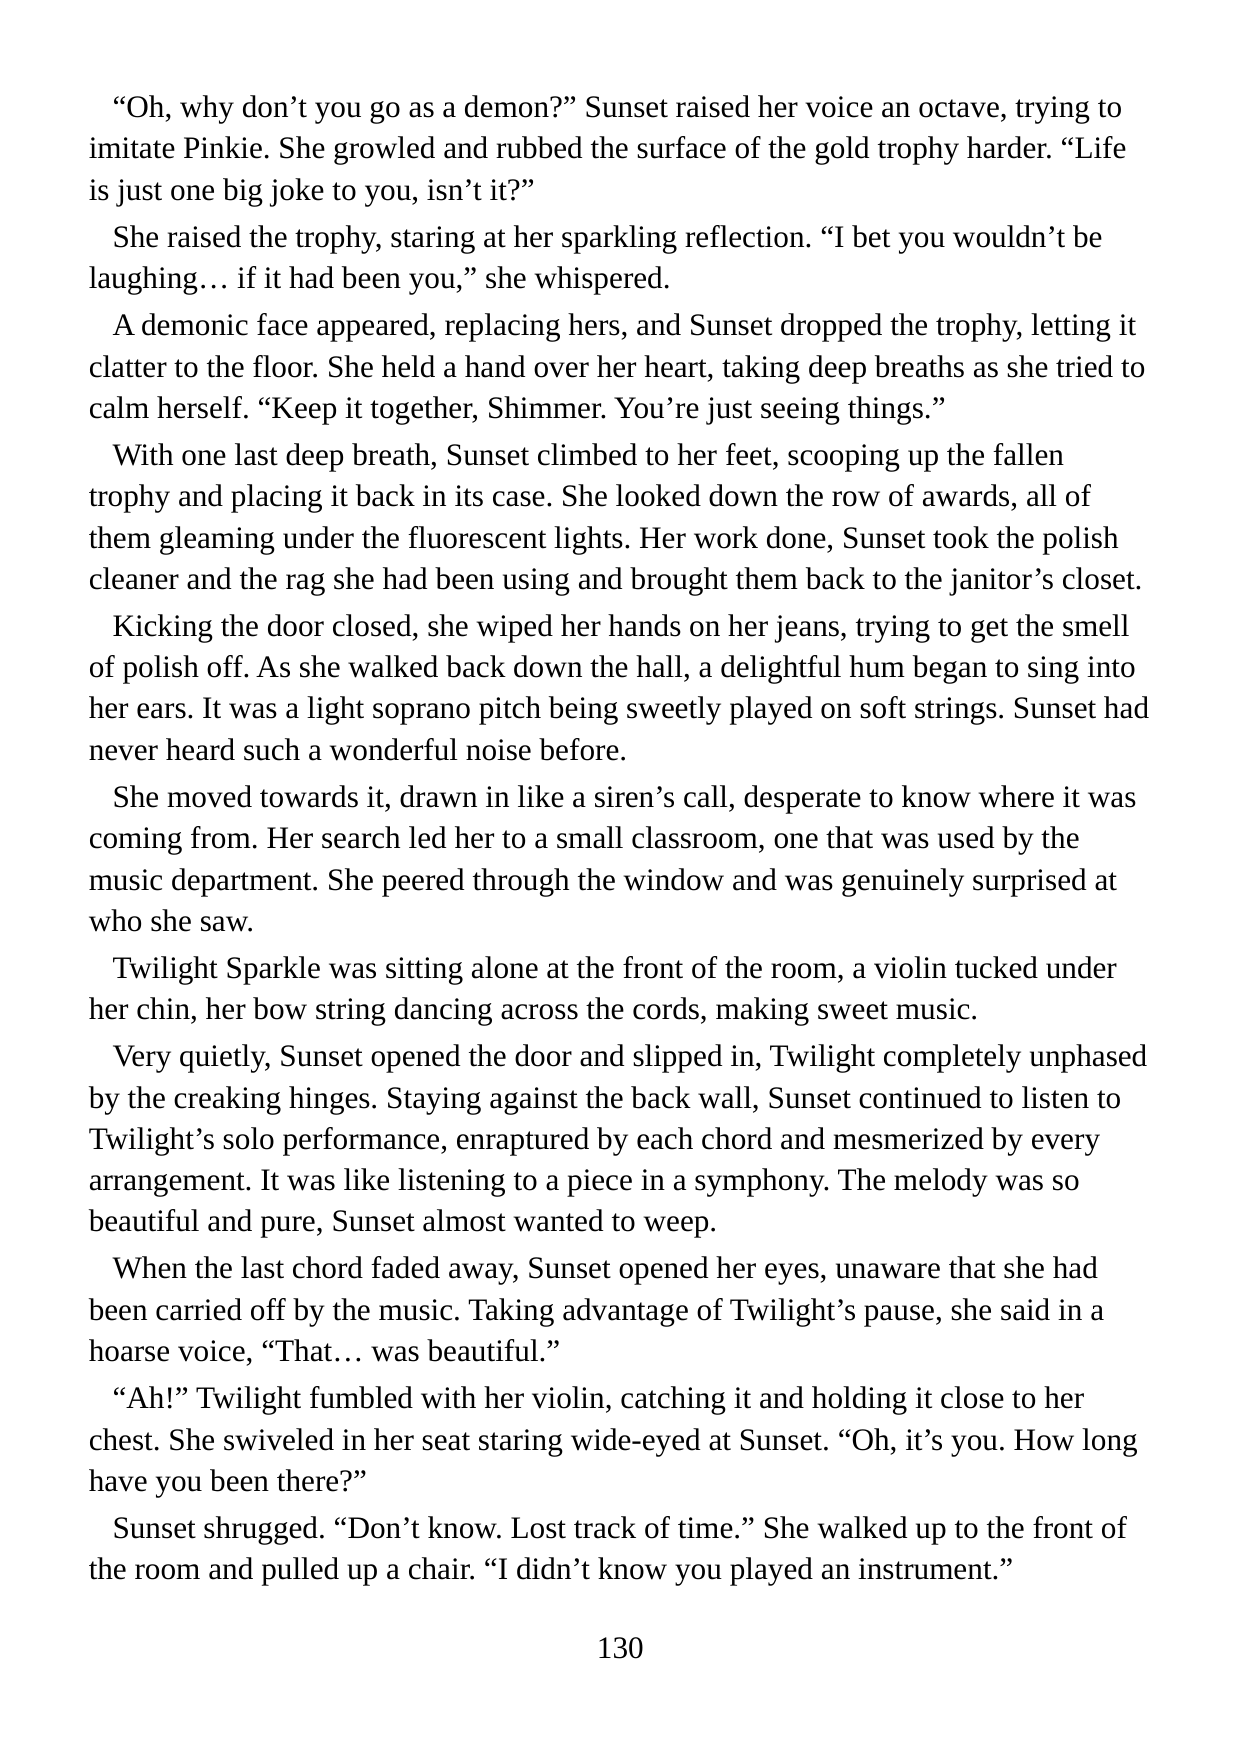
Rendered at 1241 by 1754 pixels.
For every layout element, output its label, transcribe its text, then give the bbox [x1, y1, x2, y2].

text When the last chord faded away, Sunset opened her eyes, unaware that she had been carried off by the music. Taking advantage of Twilight’s pause, she said in a hoarse voice, “That… was beautiful.” [88, 1250, 1152, 1368]
text Kicking the door closed, she wiped her hands on her jeans, trying to get the smell of polish off. As she walked back down the hall, a delightful hum began to sing into her ears. It was a light soprano pitch being sweetly played on soft strings. Sunset had never heard such a wonderful noise before. [88, 607, 1152, 767]
text With one last deep breath, Sunset climbed to her feet, scooping up the fallen trophy and placing it back in its case. She looked down the row of awards, all of them gleaming under the fluorescent lights. Her work done, Sunset took the polish cleaner and the rag she had been using and brought them back to the janitor’s closet. [88, 436, 1152, 596]
text Sunset shrugged. “Don’t know. Lost track of time.” She walked up to the front of the room and pulled up a chair. “I didn’t know you played an instrument.” [88, 1509, 1152, 1586]
text “Oh, why don’t you go as a demon?” Sunset raised her voice an octave, trying to imitate Pinkie. She growled and rubbed the surface of the gold trophy harder. “Life is just one big joke to you, isn’t it?” [88, 88, 1152, 207]
text She raised the trophy, staring at her sparkling reflection. “I bet you wouldn’t be laughing… if it had been you,” she whispered. [88, 218, 1152, 295]
text Twilight Sparkle was sitting alone at the front of the room, a violin tucked under her chin, her bow string dancing across the cords, making sweet music. [88, 949, 1152, 1026]
text Very quietly, Sunset opened the door and slipped in, Twilight completely unphased by the creaking hinges. Staying against the back wall, Sunset continued to listen to Twilight’s solo performance, enraptured by each chord and mesmerized by every arrangement. It was like listening to a piece in a symphony. The melody was so beautiful and pure, Sunset almost wanted to weep. [88, 1038, 1152, 1238]
text She moved towards it, drawn in like a siren’s call, desperate to know where it was coming from. Her search led her to a small classroom, one that was used by the music department. She peered through the window and was genuinely surprised at who she saw. [88, 778, 1152, 938]
text A demonic face appeared, replacing hers, and Sunset dropped the trophy, letting it clatter to the floor. She held a hand over her heart, taking deep breaths as she tried to calm herself. “Keep it together, Shimmer. You’re just seeing things.” [88, 307, 1152, 425]
text “Ah!” Twilight fumbled with her violin, catching it and holding it close to her chest. She swiveled in her seat staring wide-eyed at Sunset. “Oh, it’s you. How long have you been there?” [88, 1379, 1152, 1498]
